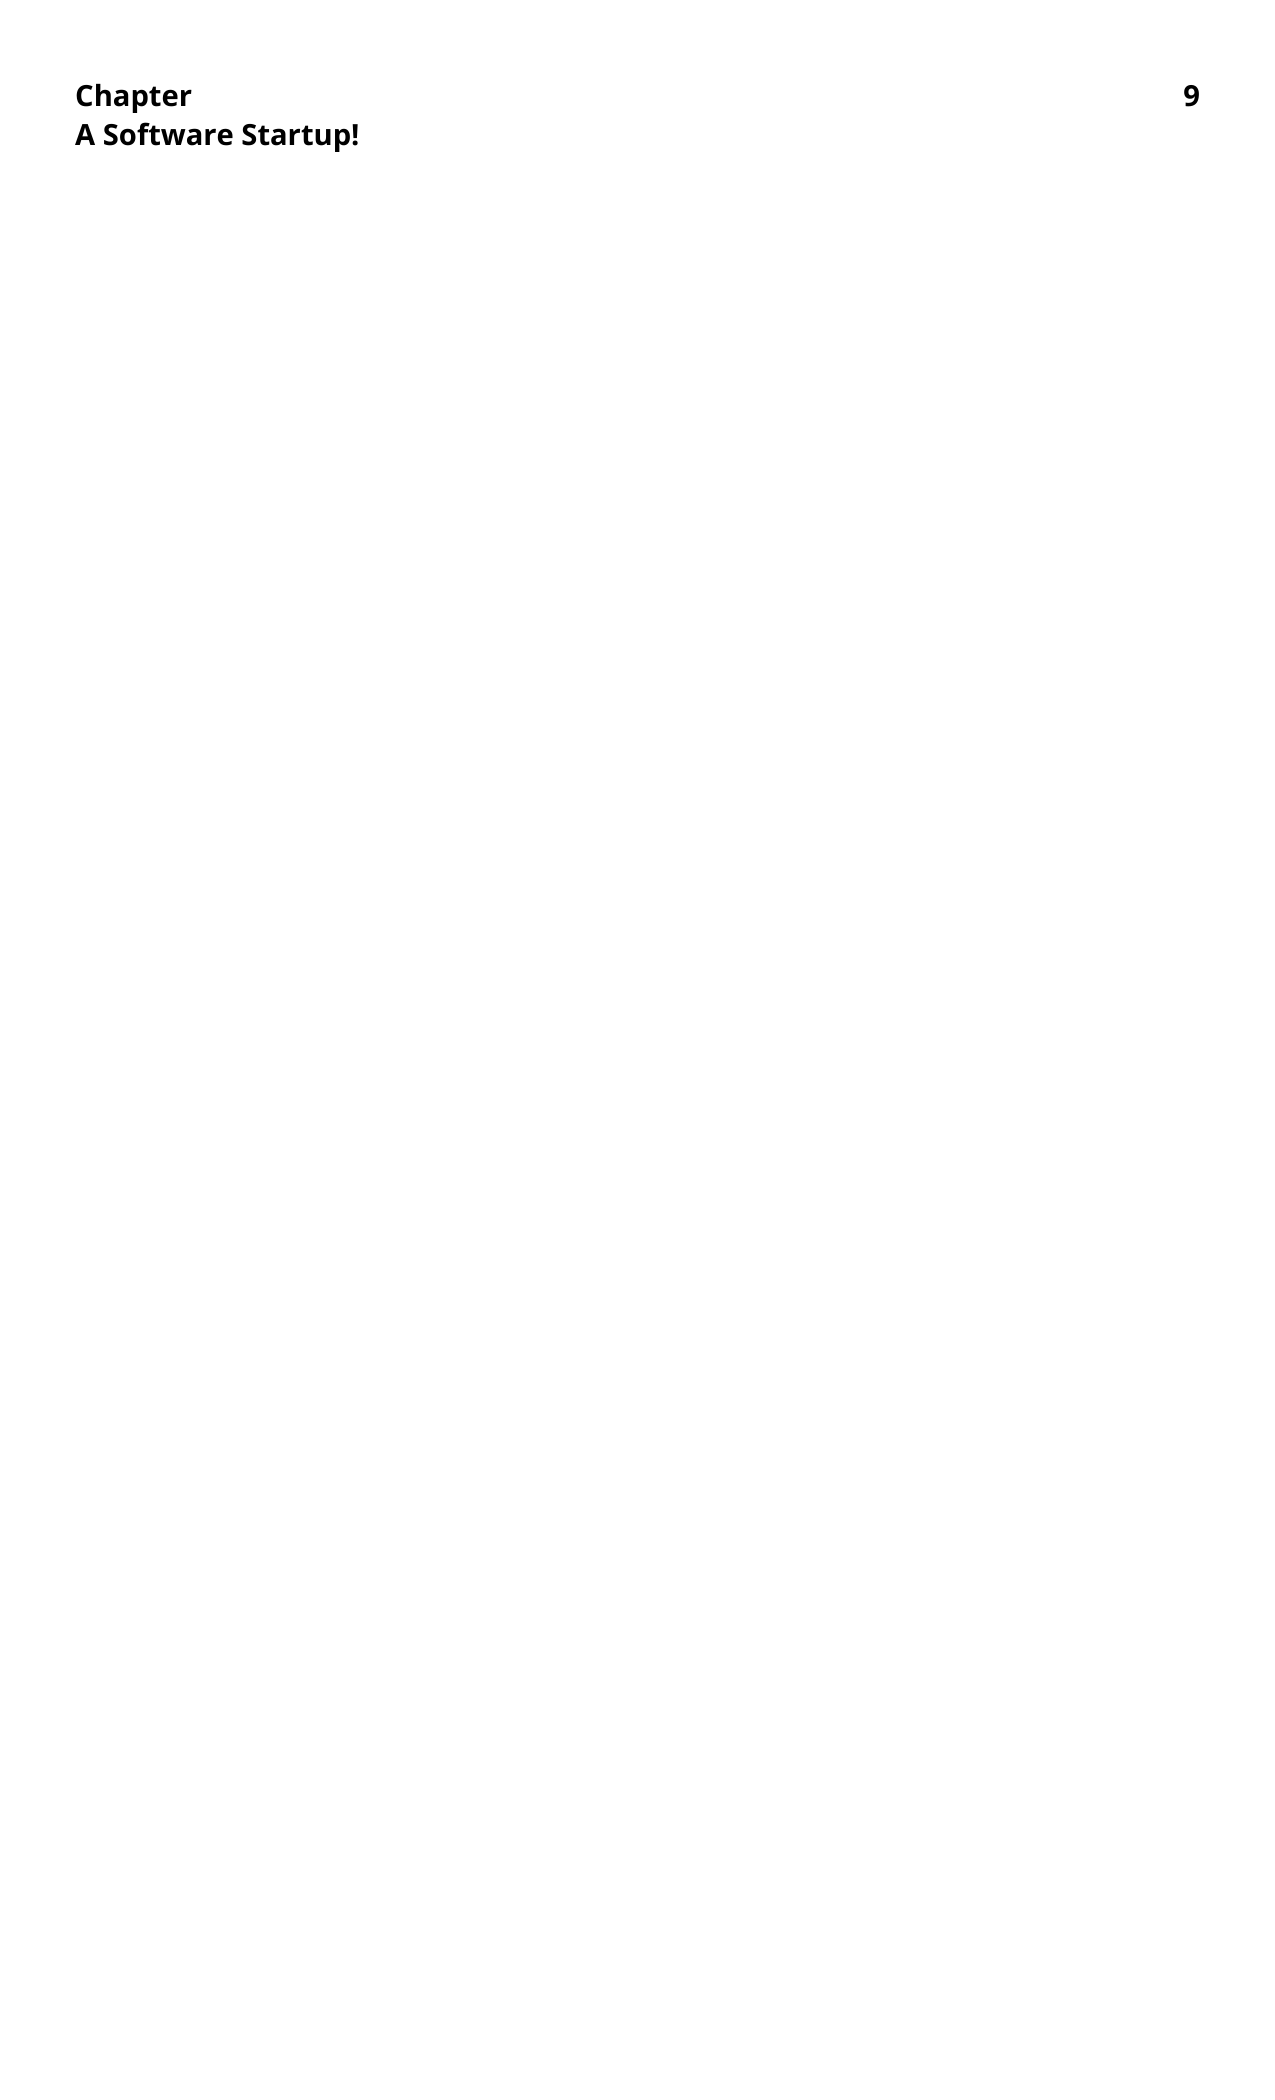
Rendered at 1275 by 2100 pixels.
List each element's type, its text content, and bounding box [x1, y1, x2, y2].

subtitle Chapter 9 A Software Startup! [75, 75, 1200, 154]
